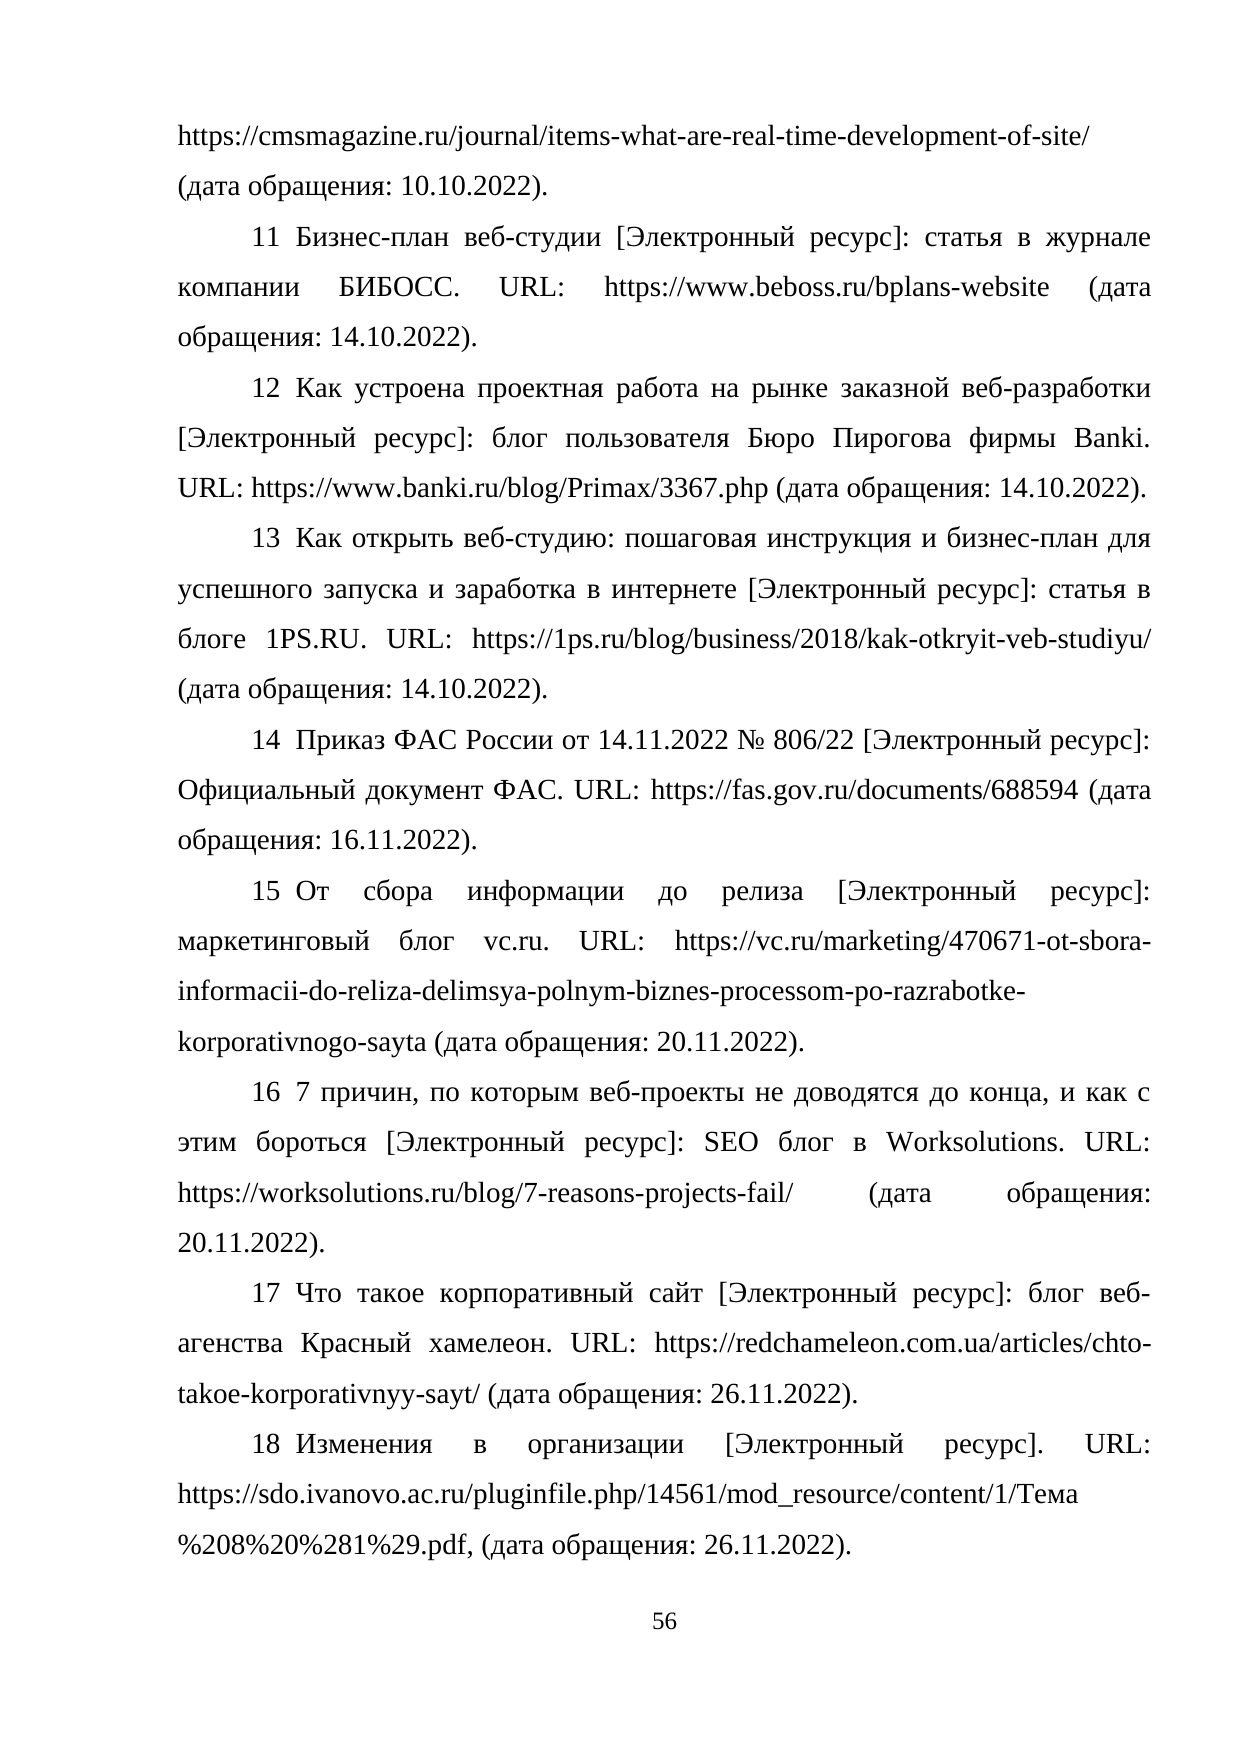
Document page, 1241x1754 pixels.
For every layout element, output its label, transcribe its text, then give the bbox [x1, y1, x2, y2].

list Что такое корпоративный сайт [Электронный ресурс]: блог веб-агенства Красный хамелеон. URL: https://redchameleon.com.ua/articles/chto-takoe-korporativnyy-sayt/ (дата обращения: 26.11.2022). [177, 1275, 1152, 1409]
list 7 причин, по которым веб-проекты не доводятся до конца, и как с этим бороться [Электронный ресурс]: SEO блог в Worksolutions. URL: https://worksolutions.ru/blog/7-reasons-projects-fail/ (дата обращения: 20.11.2022). [177, 1074, 1152, 1258]
list https://cmsmagazine.ru/journal/items-what-are-real-time-development-of-site/ (дата обращения: 10.10.2022). [177, 118, 1152, 202]
list Бизнес-план веб-студии [Электронный ресурс]: статья в журнале компании БИБОСС. URL: https://www.beboss.ru/bplans-website (дата обращения: 14.10.2022). [177, 219, 1152, 353]
list От сбора информации до релиза [Электронный ресурс]: маркетинговый блог vc.ru. URL: https://vc.ru/marketing/470671-ot-sbora-informacii-do-reliza-delimsya-polnym-biznes-processom-po-razrabotke-korporativnogo-sayta (дата обращения: 20.11.2022). [177, 873, 1152, 1057]
list Приказ ФАС России от 14.11.2022 № 806/22 [Электронный ресурс]: Официальный документ ФАС. URL: https://fas.gov.ru/documents/688594 (дата обращения: 16.11.2022). [177, 722, 1152, 856]
list Изменения в организации [Электронный ресурс]. URL: https://sdo.ivanovo.ac.ru/pluginfile.php/14561/mod_resource/content/1/Тема%208%20%281%29.pdf, (дата обращения: 26.11.2022). [177, 1426, 1152, 1560]
list Как устроена проектная работа на рынке заказной веб-разработки [Электронный ресурс]: блог пользователя Бюро Пирогова фирмы Banki. URL: https://www.banki.ru/blog/Primax/3367.php (дата обращения: 14.10.2022). [177, 370, 1152, 504]
list Как открыть веб-студию: пошаговая инструкция и бизнес-план для успешного запуска и заработка в интернете [Электронный ресурс]: статья в блоге 1PS.RU. URL: https://1ps.ru/blog/business/2018/kak-otkryit-veb-studiyu/ (дата обращения: 14.10.2022). [177, 521, 1152, 705]
